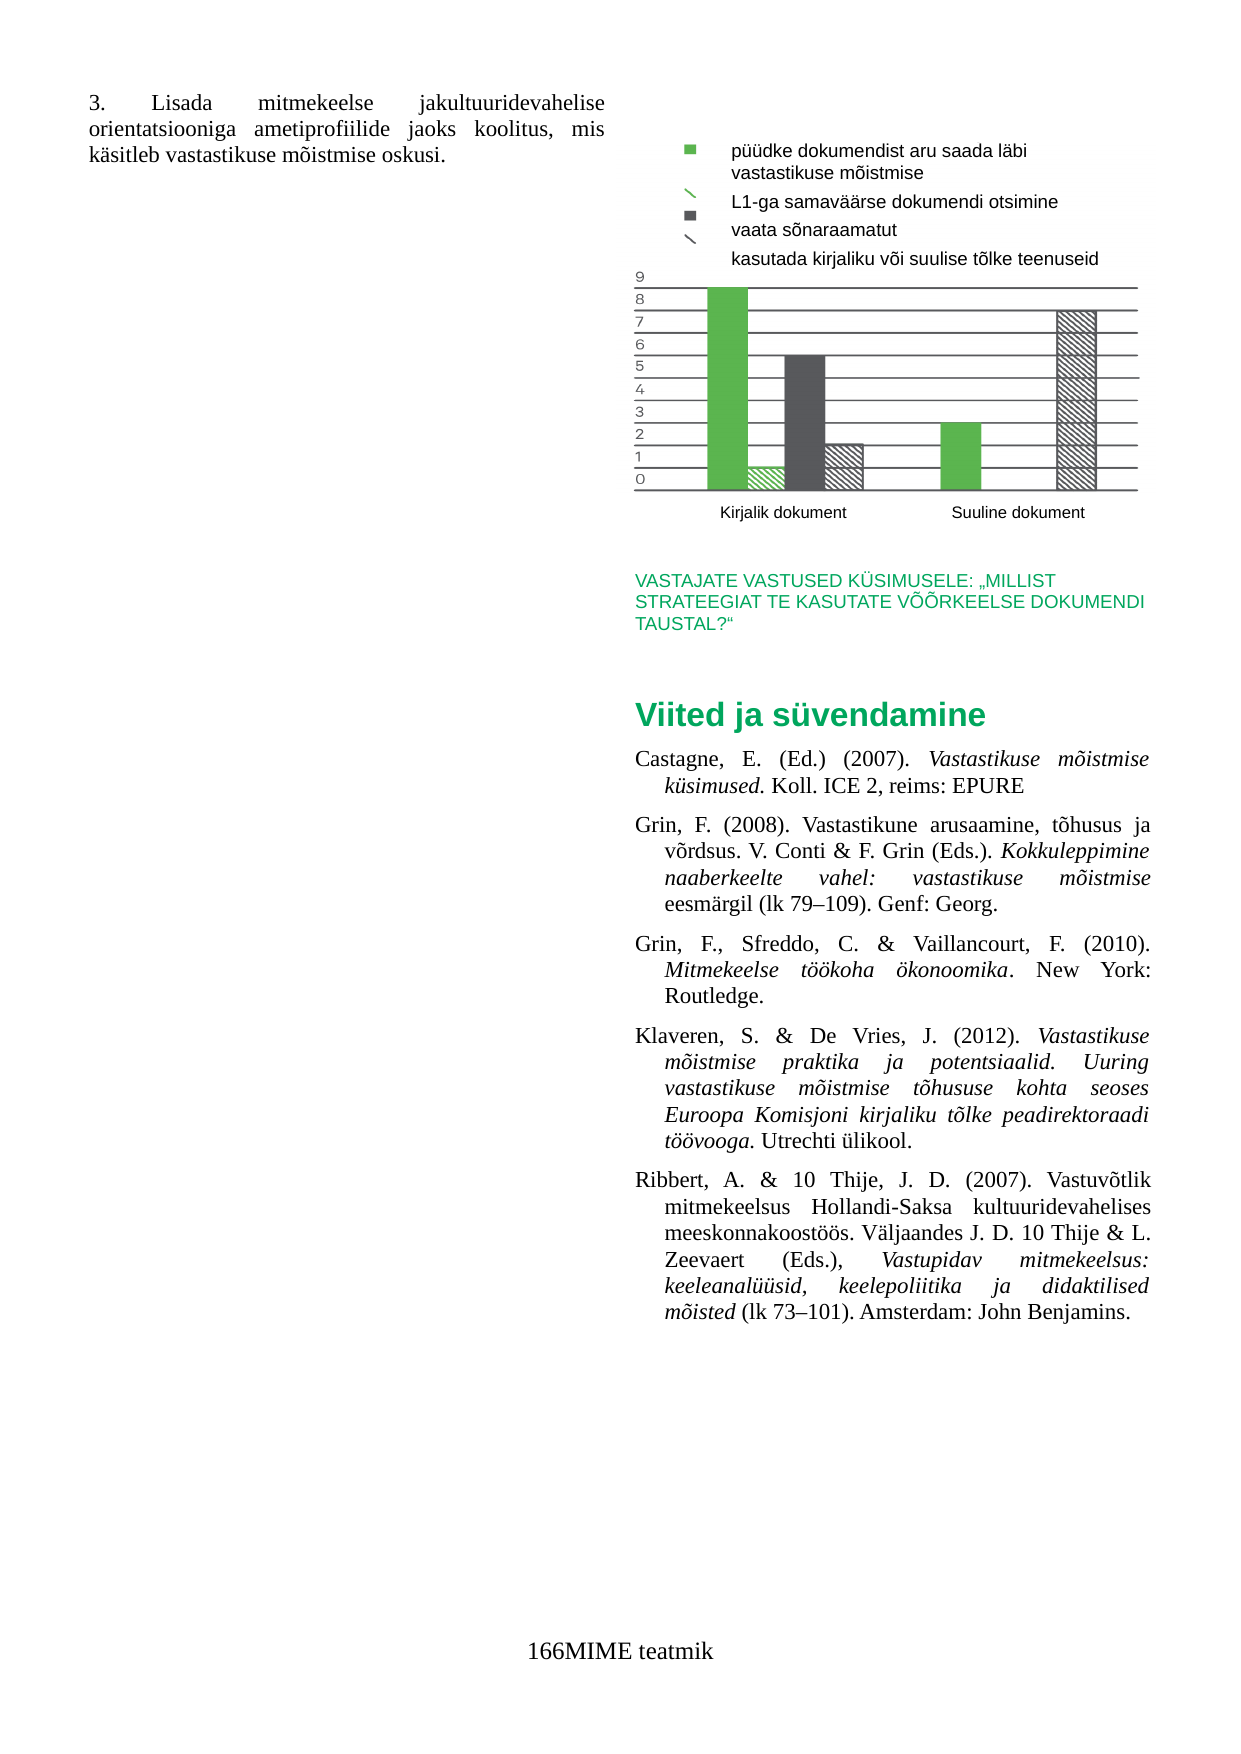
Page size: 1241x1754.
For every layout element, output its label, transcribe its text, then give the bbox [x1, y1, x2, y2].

text VASTAJATE VASTUSED KÜSIMUSELE: „MILLIST STRATEEGIAT TE KASUTATE VÕÕRKEELSE DOKUMENDI TAUSTAL?“ [635, 569, 1152, 634]
text Klaveren, S. & De Vries, J. (2012). Vastastikuse mõistmise praktika ja potentsiaalid. Uuring vastastikuse mõistmise tõhususe kohta seoses Euroopa Komisjoni kirjaliku tõlke peadirektoraadi töövooga. Utrechti ülikool. [635, 1022, 1152, 1153]
text Grin, F. (2008). Vastastikune arusaamine, tõhusus ja võrdsus. V. Conti & F. Grin (Eds.). Kokkuleppimine naaberkeelte vahel: vastastikuse mõistmise eesmärgil (lk 79–109). Genf: Georg. [635, 811, 1152, 917]
picture [616, 141, 1156, 493]
text 3. Lisada mitmekeelse jakultuuridevahelise orientatsiooniga ametiprofiilide jaoks koolitus, mis käsitleb vastastikuse mõistmise oskusi. [88, 88, 605, 168]
subtitle Viited ja süvendamine [635, 694, 1152, 733]
text Grin, F., Sfreddo, C. & Vaillancourt, F. (2010). Mitmekeelse töökoha ökonoomika. New York: Routledge. [635, 930, 1152, 1009]
text Ribbert, A. & 10 Thije, J. D. (2007). Vastuvõtlik mitmekeelsus Hollandi-Saksa kultuuridevahelises meeskonnakoostöös. Väljaandes J. D. 10 Thije & L. Zeevaert (Eds.), Vastupidav mitmekeelsus: keeleanalüüsid, keelepoliitika ja didaktilised mõisted (lk 73–101). Amsterdam: John Benjamins. [635, 1167, 1152, 1325]
text Castagne, E. (Ed.) (2007). Vastastikuse mõistmise küsimused. Koll. ICE 2, reims: EPURE [635, 746, 1152, 798]
